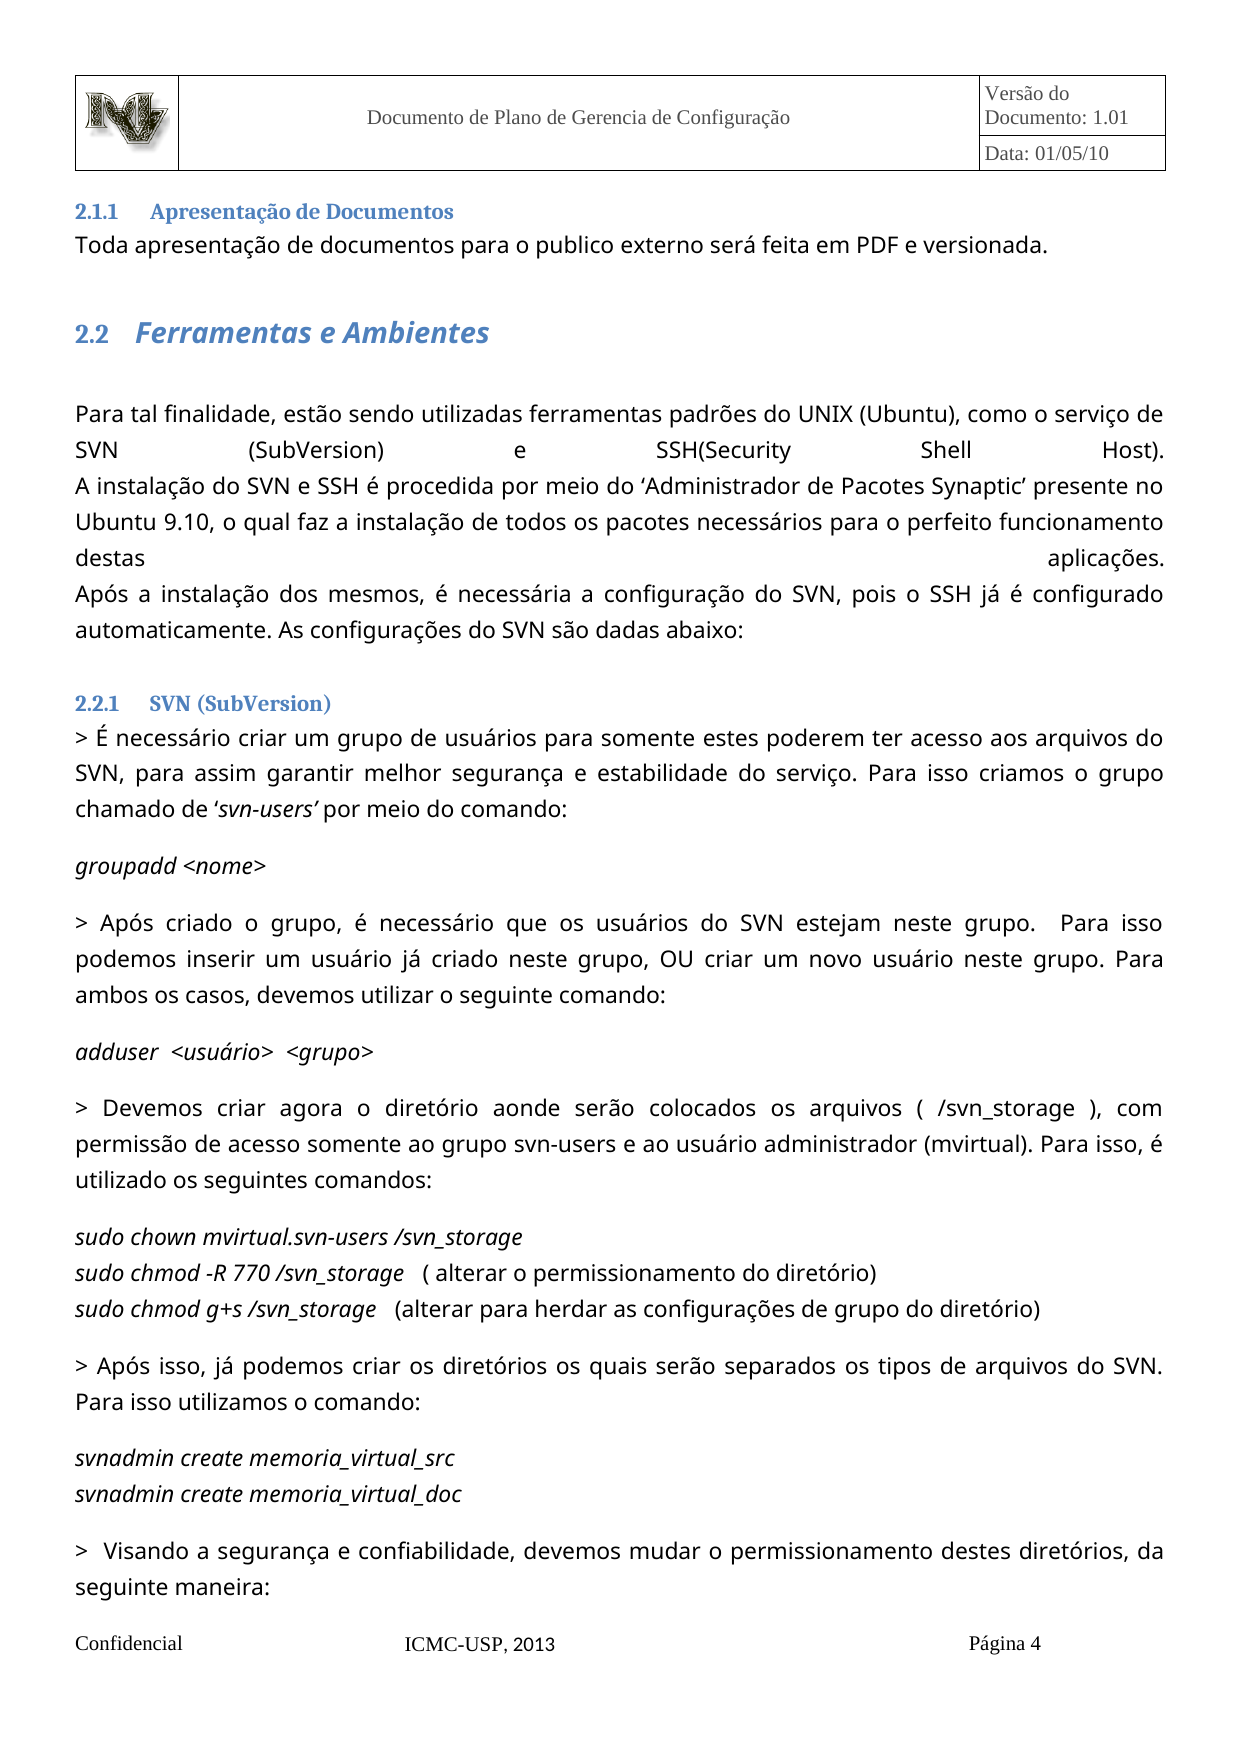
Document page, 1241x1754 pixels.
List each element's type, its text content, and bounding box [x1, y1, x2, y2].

text > Após criado o grupo, é necessário que os usuários do SVN estejam neste grupo. Para isso podemos inserir um usuário já criado neste grupo, OU criar um novo usuário neste grupo. Para ambos os casos, devemos utilizar o seguinte comando: [75, 907, 1165, 1010]
text adduser <usuário> <grupo> [75, 1036, 1165, 1067]
text Para tal finalidade, estão sendo utilizadas ferramentas padrões do UNIX (Ubuntu), como o serviço de SVN (SubVersion) e SSH(Security Shell Host). A instalação do SVN e SSH é procedida por meio do ‘Administrador de Pacotes Synaptic’ presente no Ubuntu 9.10, o qual faz a instalação de todos os pacotes necessários para o perfeito funcionamento destas aplicações. Após a instalação dos mesmos, é necessária a configuração do SVN, pois o SSH já é configurado automaticamente. As configurações do SVN são dadas abaixo: [75, 398, 1165, 645]
subtitle Ferramentas e Ambientes [75, 313, 1165, 352]
subtitle SVN (SubVersion) [75, 691, 1165, 718]
text > É necessário criar um grupo de usuários para somente estes poderem ter acesso aos arquivos do SVN, para assim garantir melhor segurança e estabilidade do serviço. Para isso criamos o grupo chamado de ‘svn-users’ por meio do comando: [75, 721, 1165, 824]
text Toda apresentação de documentos para o publico externo será feita em PDF e versionada. [75, 229, 1165, 261]
text > Devemos criar agora o diretório aonde serão colocados os arquivos ( /svn_storage ), com permissão de acesso somente ao grupo svn-users e ao usuário administrador (mvirtual). Para isso, é utilizado os seguintes comandos: [75, 1092, 1165, 1195]
text sudo chown mvirtual.svn-users /svn_storage sudo chmod -R 770 /svn_storage ( alterar o permissionamento do diretório) sudo chmod g+s /svn_storage (alterar para herdar as configurações de grupo do diretório) [75, 1221, 1165, 1324]
text > Após isso, já podemos criar os diretórios os quais serão separados os tipos de arquivos do SVN. Para isso utilizamos o comando: [75, 1349, 1165, 1417]
subtitle Apresentação de Documentos [75, 199, 1165, 226]
text svnadmin create memoria_virtual_src svnadmin create memoria_virtual_doc [75, 1442, 1165, 1509]
text > Visando a segurança e confiabilidade, devemos mudar o permissionamento destes diretórios, da seguinte maneira: [75, 1535, 1165, 1602]
text groupadd <nome> [75, 850, 1165, 881]
picture [80, 80, 170, 156]
